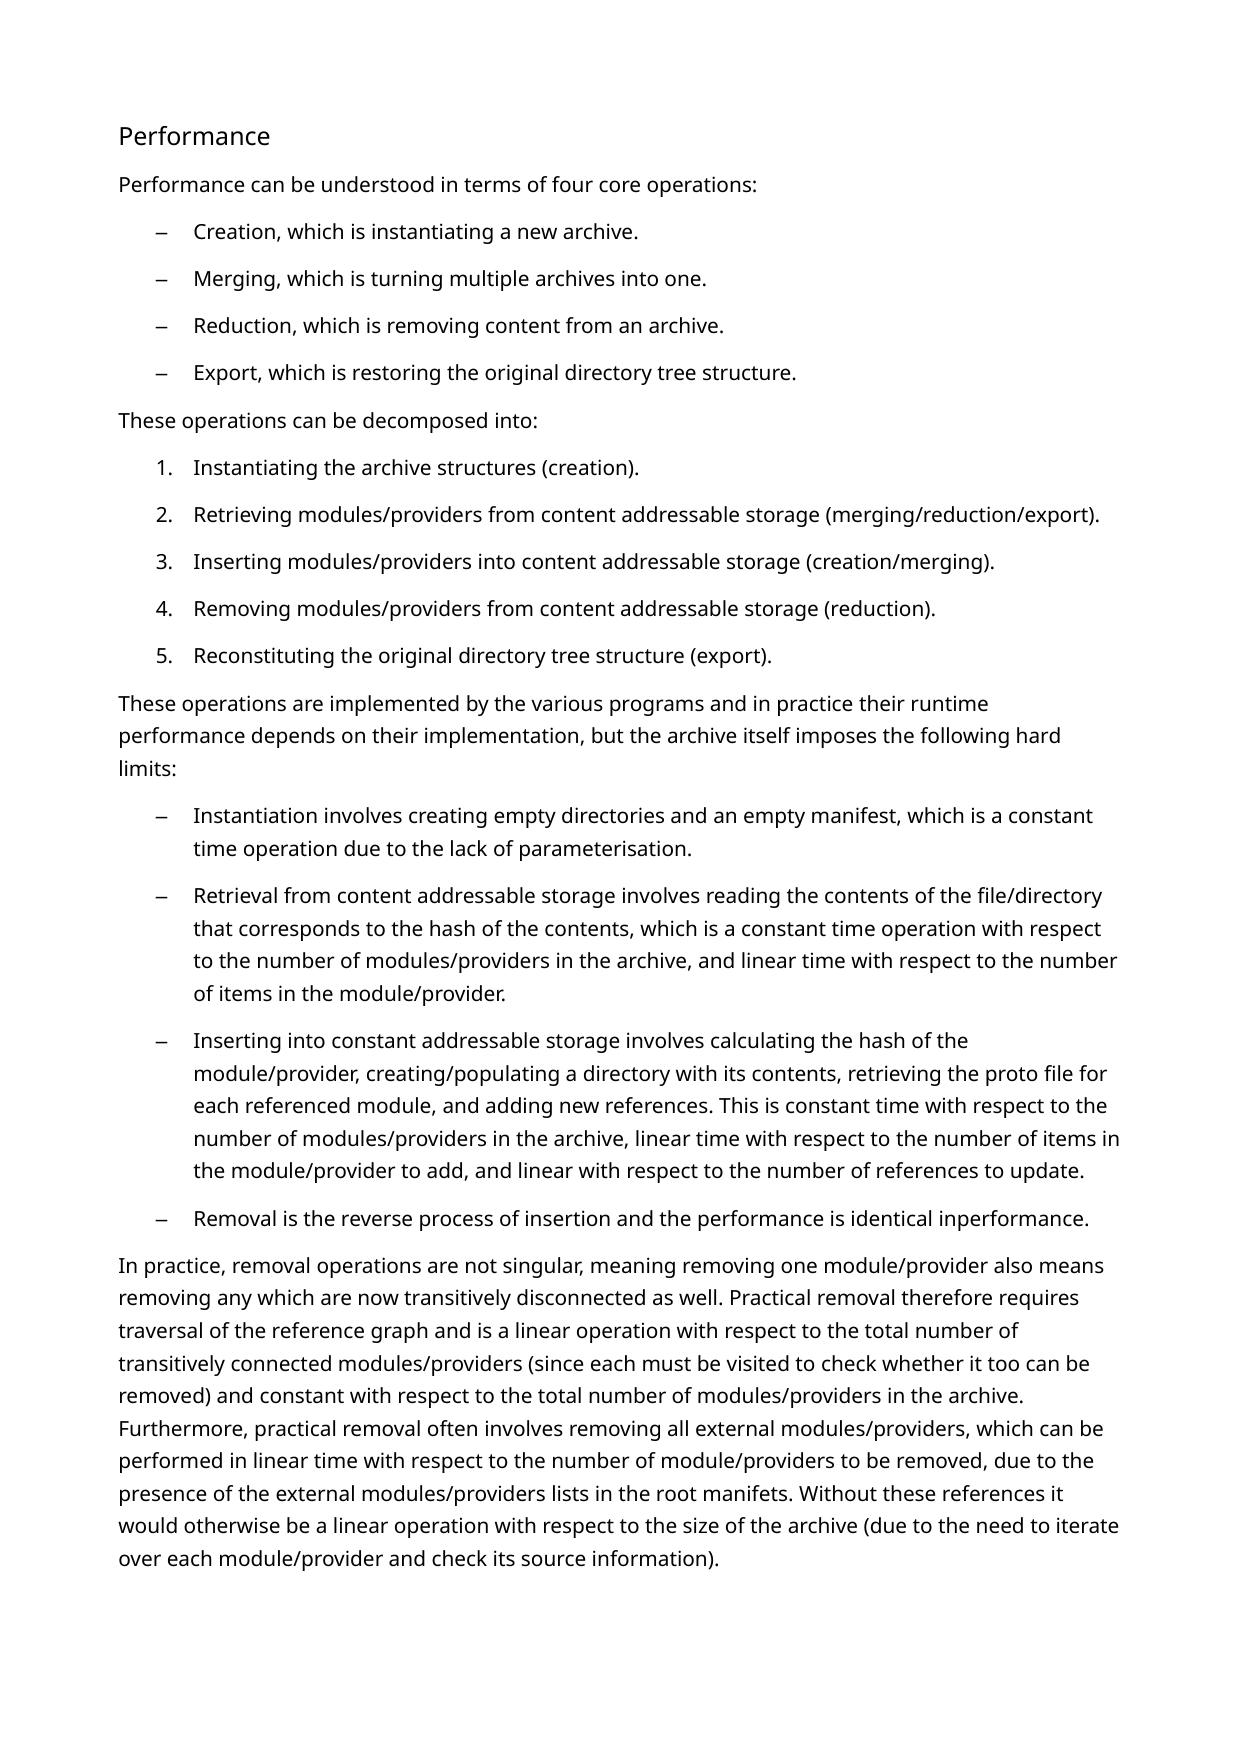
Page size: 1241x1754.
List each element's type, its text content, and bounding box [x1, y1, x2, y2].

text Performance can be understood in terms of four core operations: [118, 170, 1122, 198]
list Instantiating the archive structures (creation). [156, 453, 1122, 481]
list Merging, which is turning multiple archives into one. [156, 264, 1122, 293]
text These operations are implemented by the various programs and in practice their runtime performance depends on their implementation, but the archive itself imposes the following hard limits: [118, 689, 1122, 782]
text In practice, removal operations are not singular, meaning removing one module/provider also means removing any which are now transitively disconnected as well. Practical removal therefore requires traversal of the reference graph and is a linear operation with respect to the total number of transitively connected modules/providers (since each must be visited to check whether it too can be removed) and constant with respect to the total number of modules/providers in the archive. Furthermore, practical removal often involves removing all external modules/providers, which can be performed in linear time with respect to the number of module/providers to be removed, due to the presence of the external modules/providers lists in the root manifets. Without these references it would otherwise be a linear operation with respect to the size of the archive (due to the need to iterate over each module/provider and check its source information). [118, 1251, 1122, 1573]
list Instantiation involves creating empty directories and an empty manifest, which is a constant time operation due to the lack of parameterisation. [156, 801, 1122, 862]
list Inserting into constant addressable storage involves calculating the hash of the module/provider, creating/populating a directory with its contents, retrieving the proto file for each referenced module, and adding new references. This is constant time with respect to the number of modules/providers in the archive, linear time with respect to the number of items in the module/provider to add, and linear with respect to the number of references to update. [156, 1026, 1122, 1185]
list Retrieving modules/providers from content addressable storage (merging/reduction/export). [156, 500, 1122, 528]
list Inserting modules/providers into content addressable storage (creation/merging). [156, 547, 1122, 576]
subtitle Performance [118, 118, 1122, 152]
list Reconstituting the original directory tree structure (export). [156, 642, 1122, 670]
list Removal is the reverse process of insertion and the performance is identical inperformance. [156, 1204, 1122, 1232]
list Removing modules/providers from content addressable storage (reduction). [156, 594, 1122, 623]
list Reduction, which is removing content from an archive. [156, 311, 1122, 340]
list Retrieval from content addressable storage involves reading the contents of the file/directory that corresponds to the hash of the contents, which is a constant time operation with respect to the number of modules/providers in the archive, and linear time with respect to the number of items in the module/provider. [156, 881, 1122, 1007]
list Creation, which is instantiating a new archive. [156, 217, 1122, 245]
text These operations can be decomposed into: [118, 406, 1122, 434]
list Export, which is restoring the original directory tree structure. [156, 358, 1122, 387]
